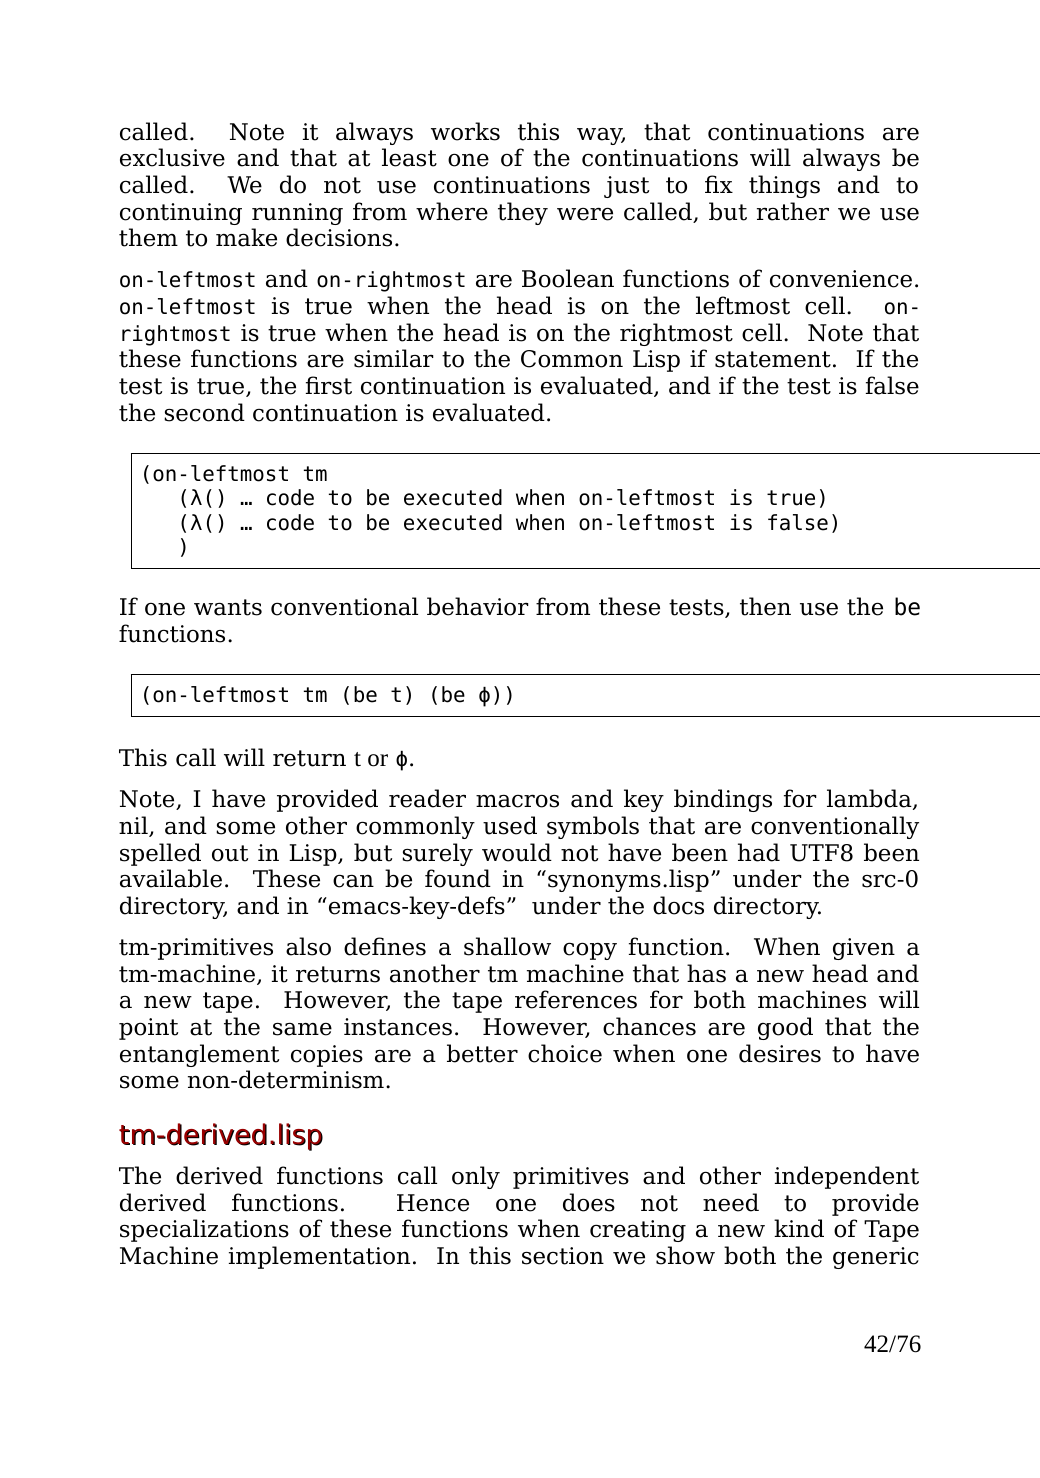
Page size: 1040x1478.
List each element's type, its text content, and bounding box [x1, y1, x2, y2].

text The derived functions call only primitives and other independent derived functions. Hence one does not need to provide specializations of these functions when creating a new kind of Tape Machine implementation. In this section we show both the generic [119, 1163, 921, 1270]
text called. Note it always works this way, that continuations are exclusive and that at least one of the continuations will always be called. We do not use continuations just to fix things and to continuing running from where they were called, but rather we use them to make decisions. [119, 119, 921, 252]
text This call will return t or ϕ. [119, 743, 921, 772]
text tm-primitives also defines a shallow copy function. When given a tm-machine, it returns another tm machine that has a new head and a new tape. However, the tape references for both machines will point at the same instances. However, chances are good that the entanglement copies are a better choice when one desires to have some non-determinism. [119, 934, 921, 1094]
text ) [139, 535, 1040, 559]
subtitle tm-derived.lisp [119, 1119, 921, 1151]
text (λ() … code to be executed when on-leftmost is true) [139, 486, 1040, 511]
text (λ() … code to be executed when on-leftmost is false) [139, 511, 1040, 535]
text (on-leftmost tm [139, 462, 1040, 486]
text If one wants conventional behavior from these tests, then use the be functions. [119, 594, 921, 648]
text (on-leftmost tm (be t) (be ϕ)) [139, 683, 1040, 708]
text Note, I have provided reader macros and key bindings for lambda, nil, and some other commonly used symbols that are conventionally spelled out in Lisp, but surely would not have been had UTF8 been available. These can be found in “synonyms.lisp” under the src-0 directory, and in “emacs-key-defs” under the docs directory. [119, 786, 921, 920]
text on-leftmost and on-rightmost are Boolean functions of convenience. on-leftmost is true when the head is on the leftmost cell. on-rightmost is true when the head is on the rightmost cell. Note that these functions are similar to the Common Lisp if statement. If the test is true, the first continuation is evaluated, and if the test is false the second continuation is evaluated. [119, 267, 921, 427]
